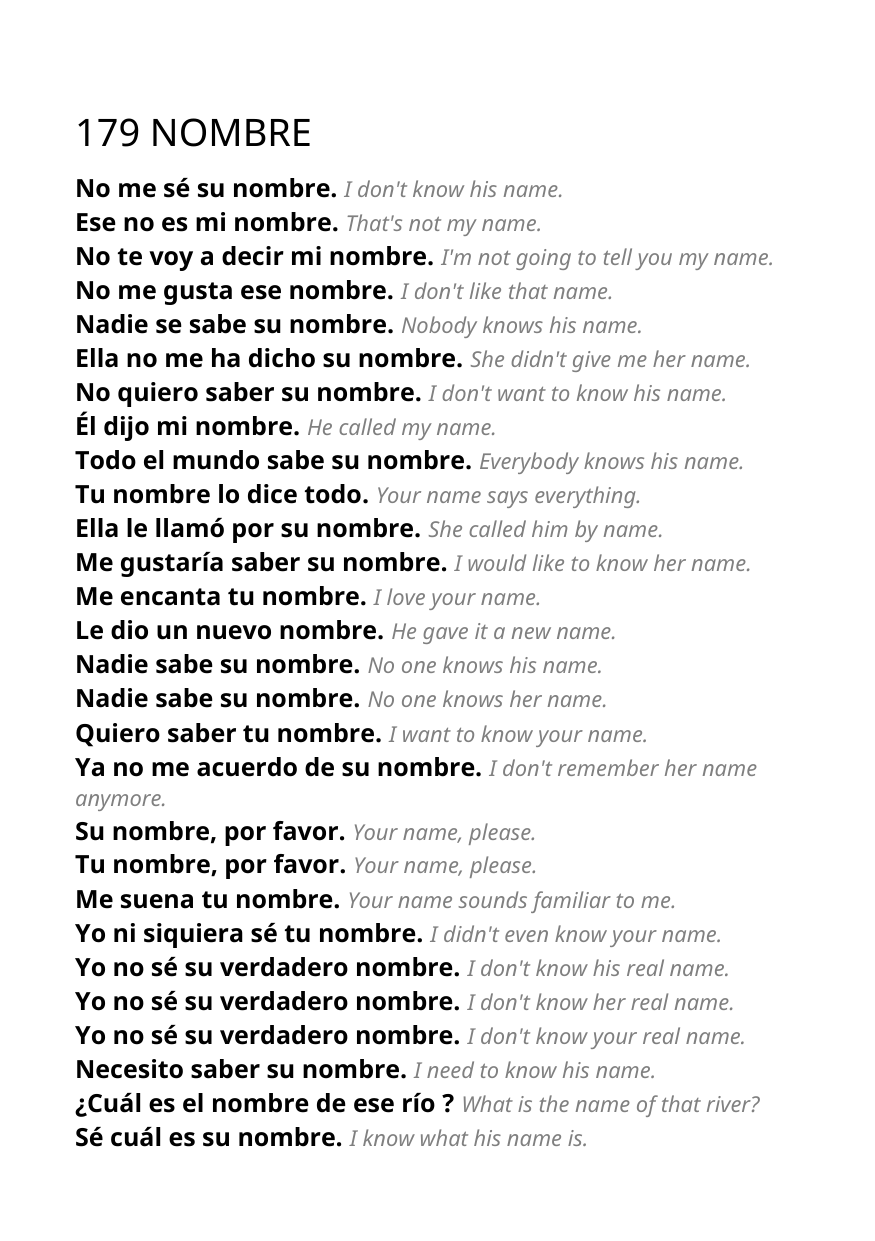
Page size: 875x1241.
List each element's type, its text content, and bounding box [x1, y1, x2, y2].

text Sé cuál es su nombre. I know what his name is. [75, 1120, 799, 1154]
text Tu nombre lo dice todo. Your name says everything. [75, 477, 799, 511]
text Yo no sé su verdadero nombre. I don't know her real name. [75, 983, 799, 1017]
text Nadie sabe su nombre. No one knows her name. [75, 681, 799, 715]
text Ella no me ha dicho su nombre. She didn't give me her name. [75, 341, 799, 374]
text Ese no es mi nombre. That's not my name. [75, 204, 799, 238]
text Él dijo mi nombre. He called my name. [75, 409, 799, 443]
text Ella le llamó por su nombre. She called him by name. [75, 511, 799, 545]
text Nadie sabe su nombre. No one knows his name. [75, 647, 799, 681]
text Yo ni siquiera sé tu nombre. I didn't even know your name. [75, 915, 799, 949]
text Me encanta tu nombre. I love your name. [75, 579, 799, 613]
text Me suena tu nombre. Your name sounds familiar to me. [75, 881, 799, 915]
text Todo el mundo sabe su nombre. Everybody knows his name. [75, 443, 799, 477]
text Tu nombre, por favor. Your name, please. [75, 847, 799, 881]
text Nadie se sabe su nombre. Nobody knows his name. [75, 306, 799, 341]
text No quiero saber su nombre. I don't want to know his name. [75, 374, 799, 409]
subtitle 179 NOMBRE [75, 106, 799, 158]
text Yo no sé su verdadero nombre. I don't know your real name. [75, 1017, 799, 1052]
text No me sé su nombre. I don't know his name. [75, 170, 799, 204]
text Quiero saber tu nombre. I want to know your name. [75, 715, 799, 749]
text Me gustaría saber su nombre. I would like to know her name. [75, 545, 799, 579]
text No me gusta ese nombre. I don't like that name. [75, 272, 799, 306]
text Su nombre, por favor. Your name, please. [75, 813, 799, 847]
text Le dio un nuevo nombre. He gave it a new name. [75, 613, 799, 647]
text Yo no sé su verdadero nombre. I don't know his real name. [75, 949, 799, 983]
text No te voy a decir mi nombre. I'm not going to tell you my name. [75, 238, 799, 272]
text Ya no me acuerdo de su nombre. I don't remember her name anymore. [75, 749, 799, 813]
text Necesito saber su nombre. I need to know his name. [75, 1052, 799, 1086]
text ¿Cuál es el nombre de ese río ? What is the name of that river? [75, 1086, 799, 1120]
